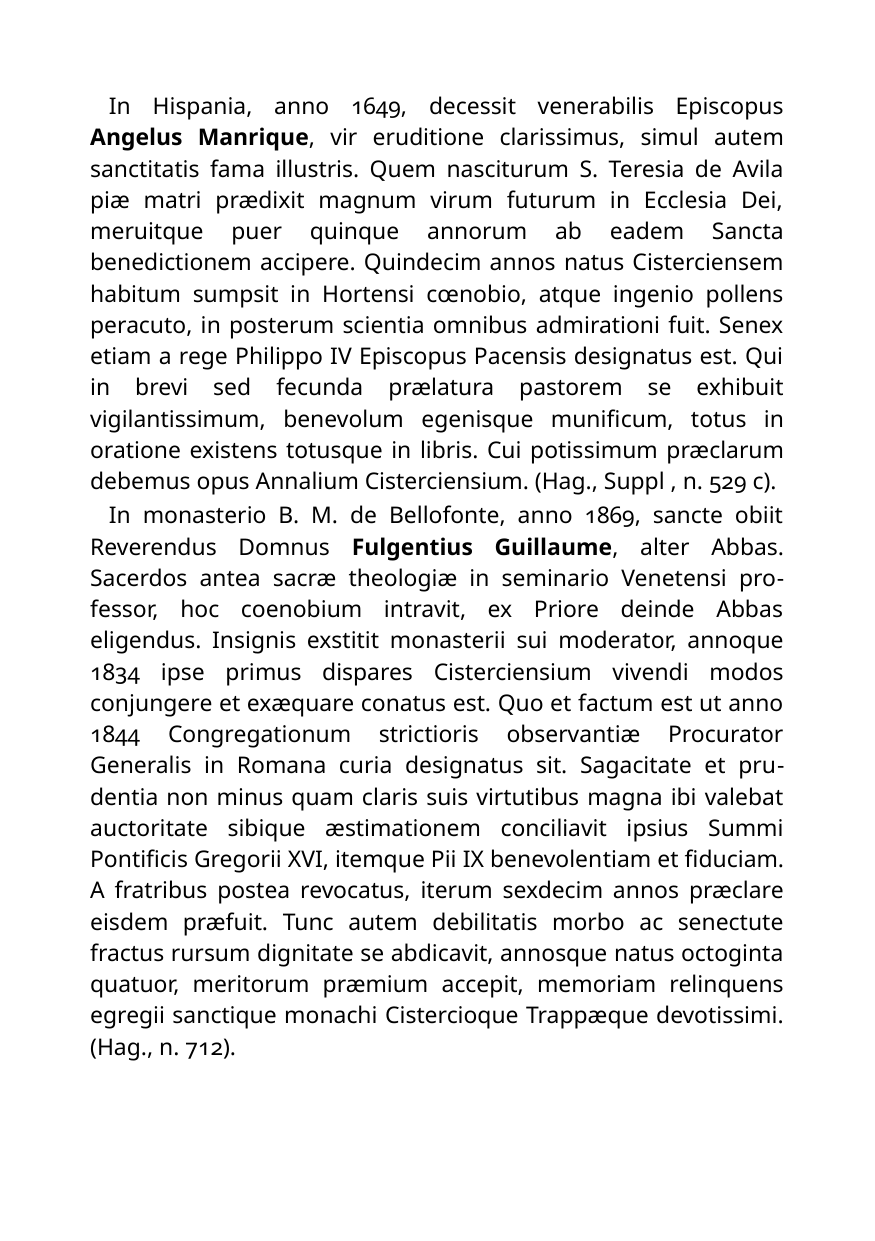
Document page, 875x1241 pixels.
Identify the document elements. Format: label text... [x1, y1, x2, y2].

text In Hispania, anno 1649, decessit venerabilis Episcopus Angelus Manrique, vir eruditione clarissimus, simul autem sanctitatis fama illustris. Quem nasciturum S. Teresia de Avila piæ matri prædixit magnum virum futurum in Ecclesia Dei, meruitque puer quinque annorum ab eadem Sancta benedictionem accipere. Quindecim annos natus Cisterciensem habitum sumpsit in Hortensi cœnobio, atque ingenio pollens peracuto, in posterum scientia omnibus admirationi fuit. Senex etiam a rege Philippo IV Episcopus Pacensis designatus est. Qui in brevi sed fecunda prælatura pastorem se exhibuit vigilantissimum, benevolum egenisque munifi­cum, totus in oratione existens totusque in libris. Cui potis­simum præclarum debemus opus Annalium Cisterciensium. (Hag., Suppl , n. 529 c). [90, 90, 784, 496]
text In monasterio B. M. de Bellofonte, anno 1869, sancte obiit Reverendus Domnus Fulgentius Guillaume, alter Abbas. Sacerdos antea sacræ theologiæ in seminario Venetensi pro­fessor, hoc coenobium intravit, ex Priore deinde Abbas eligendus. Insignis exstitit monasterii sui moderator, annoque 1834 ipse primus dispares Cisterciensium vivendi modos conjungere et exæquare conatus est. Quo et factum est ut anno 1844 Congregationum strictioris observantiæ Procurator Generalis in Romana curia designatus sit. Sagacitate et pru­dentia non minus quam claris suis virtutibus magna ibi valebat auctoritate sibique æstimationem conciliavit ipsius Summi Pontificis Gregorii XVI, itemque Pii IX benevolen­tiam et fiduciam. A fratribus postea revocatus, iterum sexdecim annos præclare eisdem præfuit. Tunc autem debilitatis morbo ac senectute fractus rursum dignitate se abdicavit, annosque natus octoginta quatuor, meritorum præmium accepit, memoriam relinquens egregii sanctique monachi Cistercioque Trappæque devotissimi. (Hag., n. 712). [90, 499, 784, 1062]
